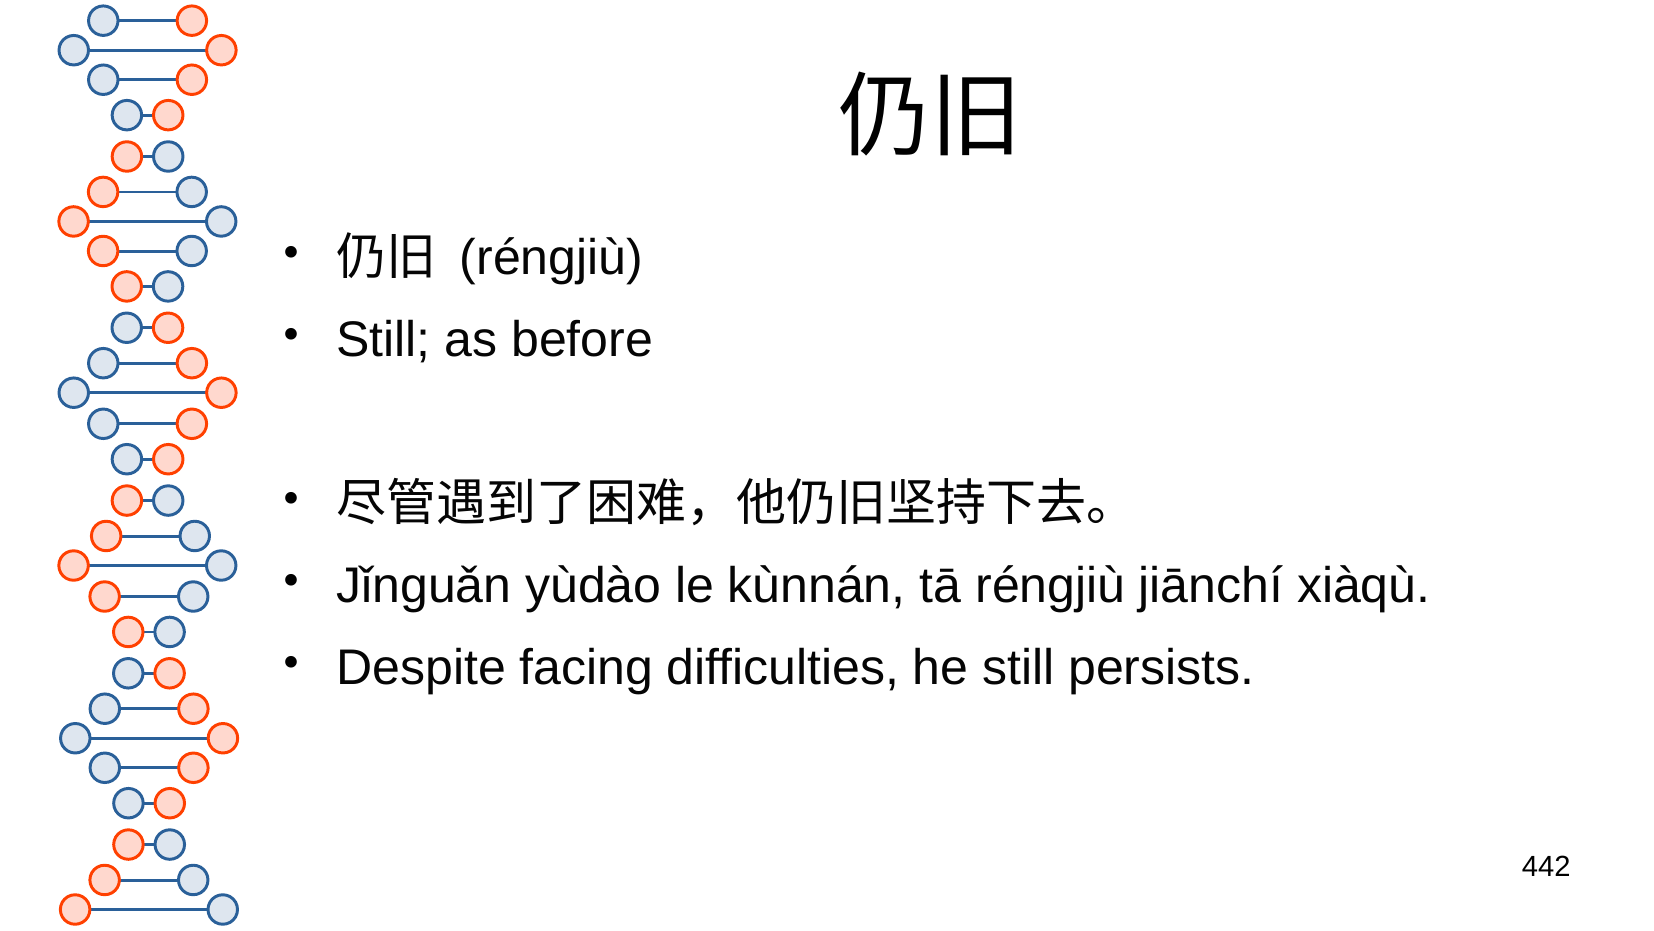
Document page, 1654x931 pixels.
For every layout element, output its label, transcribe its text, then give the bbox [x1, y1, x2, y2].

title 仍旧 [265, 35, 1595, 189]
list 仍旧 (réngjiù) Still; as before 尽管遇到了困难，他仍旧坚持下去。 Jǐnguǎn yùdào le kùnnán, tā réngjiù jiānchí xiàqù. Despite facing difficulties, he still persists. [265, 224, 1595, 764]
